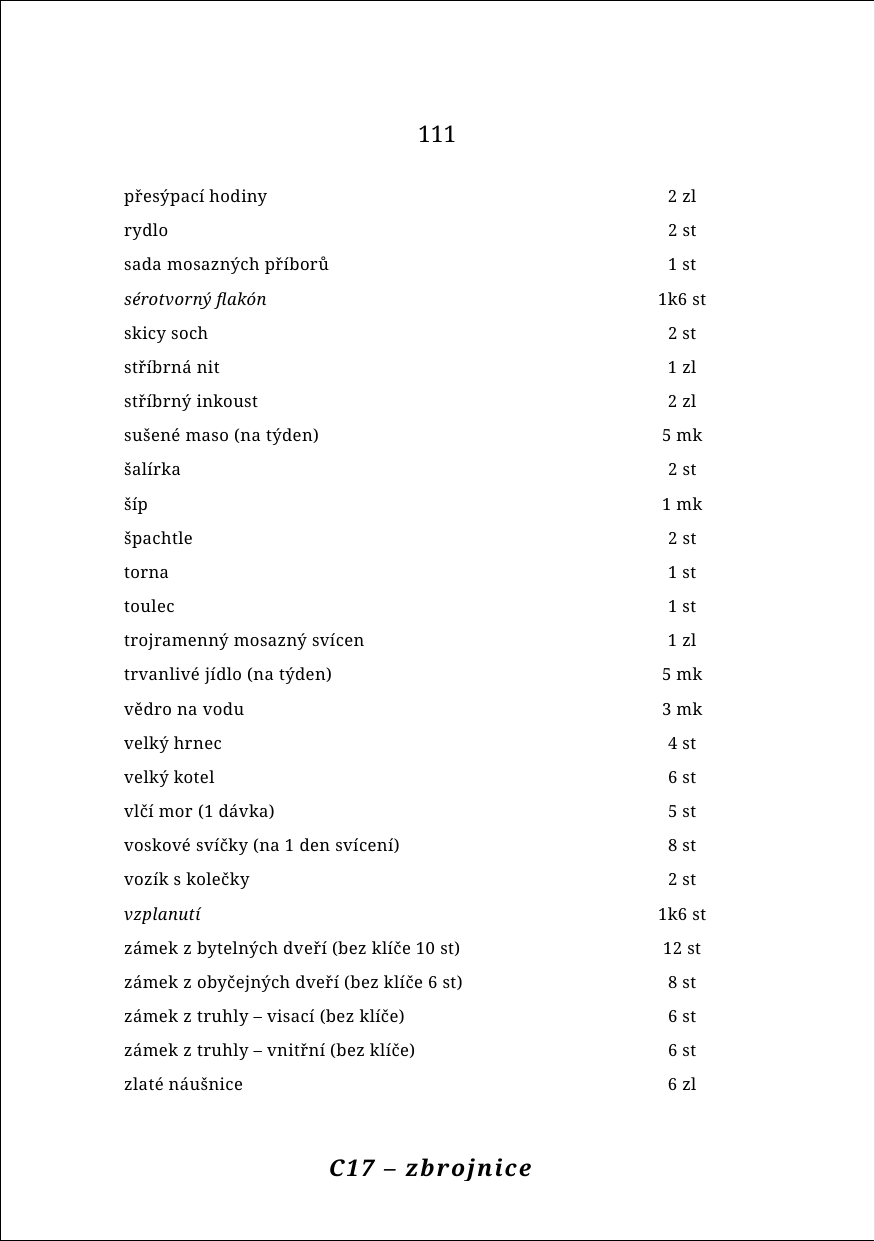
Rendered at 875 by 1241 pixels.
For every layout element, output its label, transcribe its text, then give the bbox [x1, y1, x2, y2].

table_cell 5 mk [608, 418, 756, 452]
table_cell 2 st [608, 452, 756, 486]
table_cell 8 st [608, 828, 756, 862]
table_cell vozík s kolečky [118, 862, 608, 896]
table_cell přesýpací hodiny [118, 179, 608, 213]
table_cell zámek z⁠ bytelných dveří (bez klíče 10 st) [118, 931, 608, 965]
table_cell 6 st [608, 999, 756, 1033]
table_cell toulec [118, 589, 608, 623]
table_cell sérotvorný flakón [118, 281, 608, 316]
table_cell sušené maso (na týden) [118, 418, 608, 452]
table_cell 8 st [608, 965, 756, 999]
table_cell 1 zl [608, 623, 756, 657]
table_cell trvanlivé jídlo (na týden) [118, 657, 608, 691]
table_cell 2 st [608, 521, 756, 555]
table_cell skicy soch [118, 316, 608, 350]
table_cell 3 mk [608, 691, 756, 726]
table_cell 1 mk [608, 486, 756, 521]
table_cell 12 st [608, 931, 756, 965]
table_cell 1 st [608, 589, 756, 623]
table_cell velký hrnec [118, 726, 608, 760]
table_cell 2 st [608, 862, 756, 896]
table_cell 1k6 st [608, 281, 756, 316]
table_cell velký kotel [118, 760, 608, 794]
table_cell zámek z⁠ truhly – vnitřní (bez klíče) [118, 1033, 608, 1067]
table_cell 1 st [608, 247, 756, 281]
table_cell torna [118, 555, 608, 589]
table_cell voskové svíčky (na 1 den svícení) [118, 828, 608, 862]
table_cell zámek z⁠ obyčejných dveří (bez klíče 6 st) [118, 965, 608, 999]
table_cell 1 zl [608, 350, 756, 384]
table_cell stříbrný inkoust [118, 384, 608, 418]
table_cell 2 zl [608, 179, 756, 213]
table_cell špachtle [118, 521, 608, 555]
table_cell stříbrná nit [118, 350, 608, 384]
table_cell 1k6 st [608, 896, 756, 931]
table_cell vlčí mor (1 dávka) [118, 794, 608, 828]
table_cell vzplanutí [118, 896, 608, 931]
table_cell trojramenný mosazný svícen [118, 623, 608, 657]
table_cell 6 zl [608, 1067, 756, 1101]
table_cell zlaté náušnice [118, 1067, 608, 1101]
table_cell šíp [118, 486, 608, 521]
table_cell 2 zl [608, 384, 756, 418]
table_cell rydlo [118, 213, 608, 247]
table_cell 6 st [608, 1033, 756, 1067]
table_cell 5 st [608, 794, 756, 828]
table_cell 4 st [608, 726, 756, 760]
table_cell 1 st [608, 555, 756, 589]
table_cell 6 st [608, 760, 756, 794]
table_cell 2 st [608, 316, 756, 350]
table_cell zámek z⁠ truhly – visací (bez klíče) [118, 999, 608, 1033]
table_cell 5 mk [608, 657, 756, 691]
table_cell sada mosazných příborů [118, 247, 608, 281]
table_cell šalírka [118, 452, 608, 486]
table_cell vědro na vodu [118, 691, 608, 726]
table_cell 2 st [608, 213, 756, 247]
